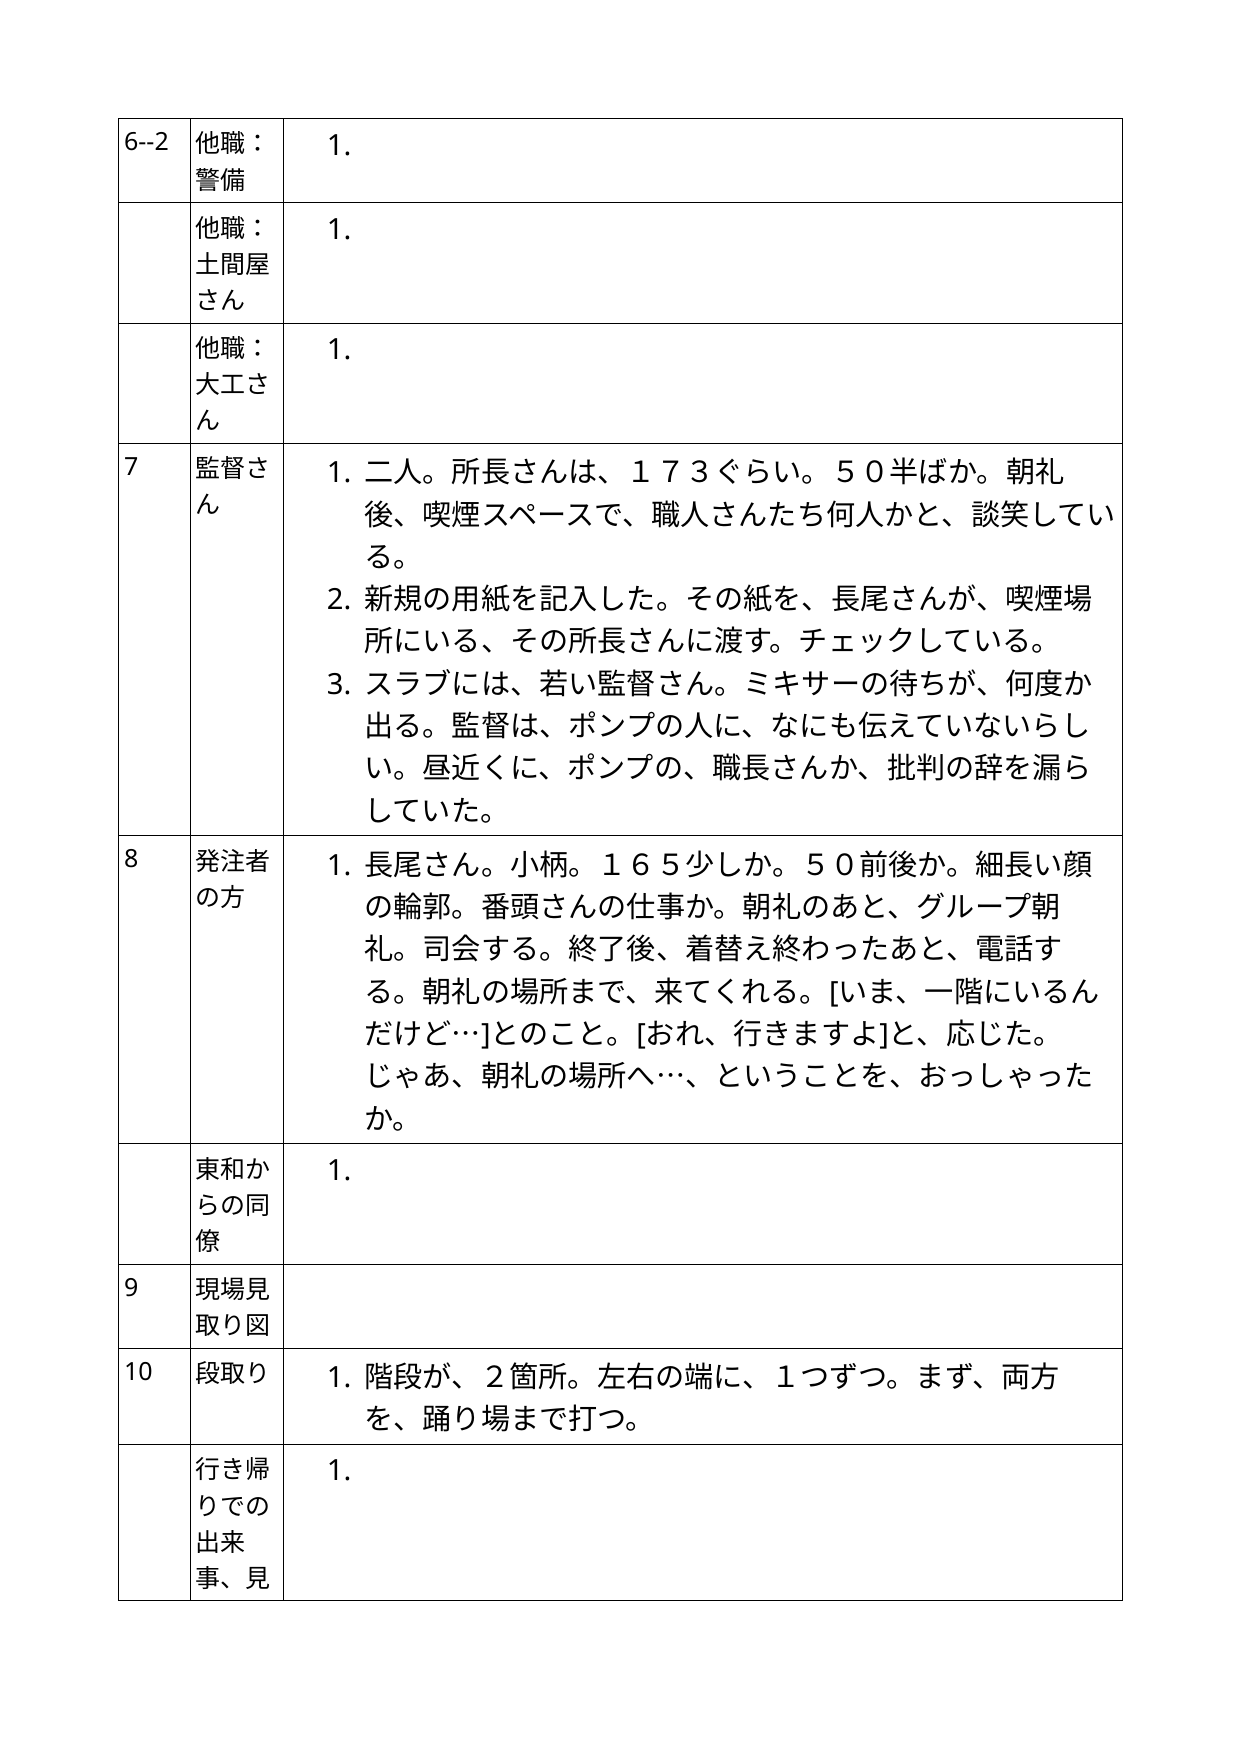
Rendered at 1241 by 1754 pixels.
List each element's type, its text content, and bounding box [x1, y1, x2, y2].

table_cell 長尾さん。小柄。１６５少しか。５０前後か。細長い顔の輪郭。番頭さんの仕事か。朝礼のあと、グループ朝礼。司会する。終了後、着替え終わったあと、電話する。朝礼の場所まで、来てくれる。[いま、一階にいるんだけど…]とのこと。[おれ、行きますよ]と、応じた。じゃあ、朝礼の場所へ…、ということを、おっしゃったか。 [284, 836, 1122, 1143]
table_cell 9 [119, 1265, 190, 1348]
table_cell 6--2 [119, 119, 190, 202]
table_cell [284, 119, 1122, 202]
table_cell 7 [119, 444, 190, 835]
table_cell [119, 203, 190, 322]
table_cell [284, 1265, 1122, 1348]
table_cell [284, 1445, 1122, 1600]
table_cell 発注者の方 [191, 836, 283, 1143]
table_cell 他職：大工さん [191, 324, 283, 443]
table_cell 階段が、２箇所。左右の端に、１つずつ。まず、両方を、踊り場まで打つ。 [284, 1349, 1122, 1444]
table_cell 東和からの同僚 [191, 1144, 283, 1263]
table_cell 他職：土間屋さん [191, 203, 283, 322]
table_cell 二人。所長さんは、１７３ぐらい。５０半ばか。朝礼後、喫煙スペースで、職人さんたち何人かと、談笑している。 新規の用紙を記入した。その紙を、長尾さんが、喫煙場所にいる、その所長さんに渡す。チェックしている。 スラブには、若い監督さん。ミキサーの待ちが、何度か出る。監督は、ポンプの人に、なにも伝えていないらしい。昼近くに、ポンプの、職長さんか、批判の辞を漏らしていた。 [284, 444, 1122, 835]
table_cell [119, 1445, 190, 1600]
table_cell 行き帰りでの出来事、見 [191, 1445, 283, 1600]
table_cell 他職：警備 [191, 119, 283, 202]
table_cell 8 [119, 836, 190, 1143]
table_cell [284, 324, 1122, 443]
table_cell [284, 1144, 1122, 1263]
table_cell 10 [119, 1349, 190, 1444]
table_cell [284, 203, 1122, 322]
table_cell [119, 1144, 190, 1263]
table_cell 監督さん [191, 444, 283, 835]
table_cell [119, 324, 190, 443]
table_cell 段取り [191, 1349, 283, 1444]
table_cell 現場見取り図 [191, 1265, 283, 1348]
